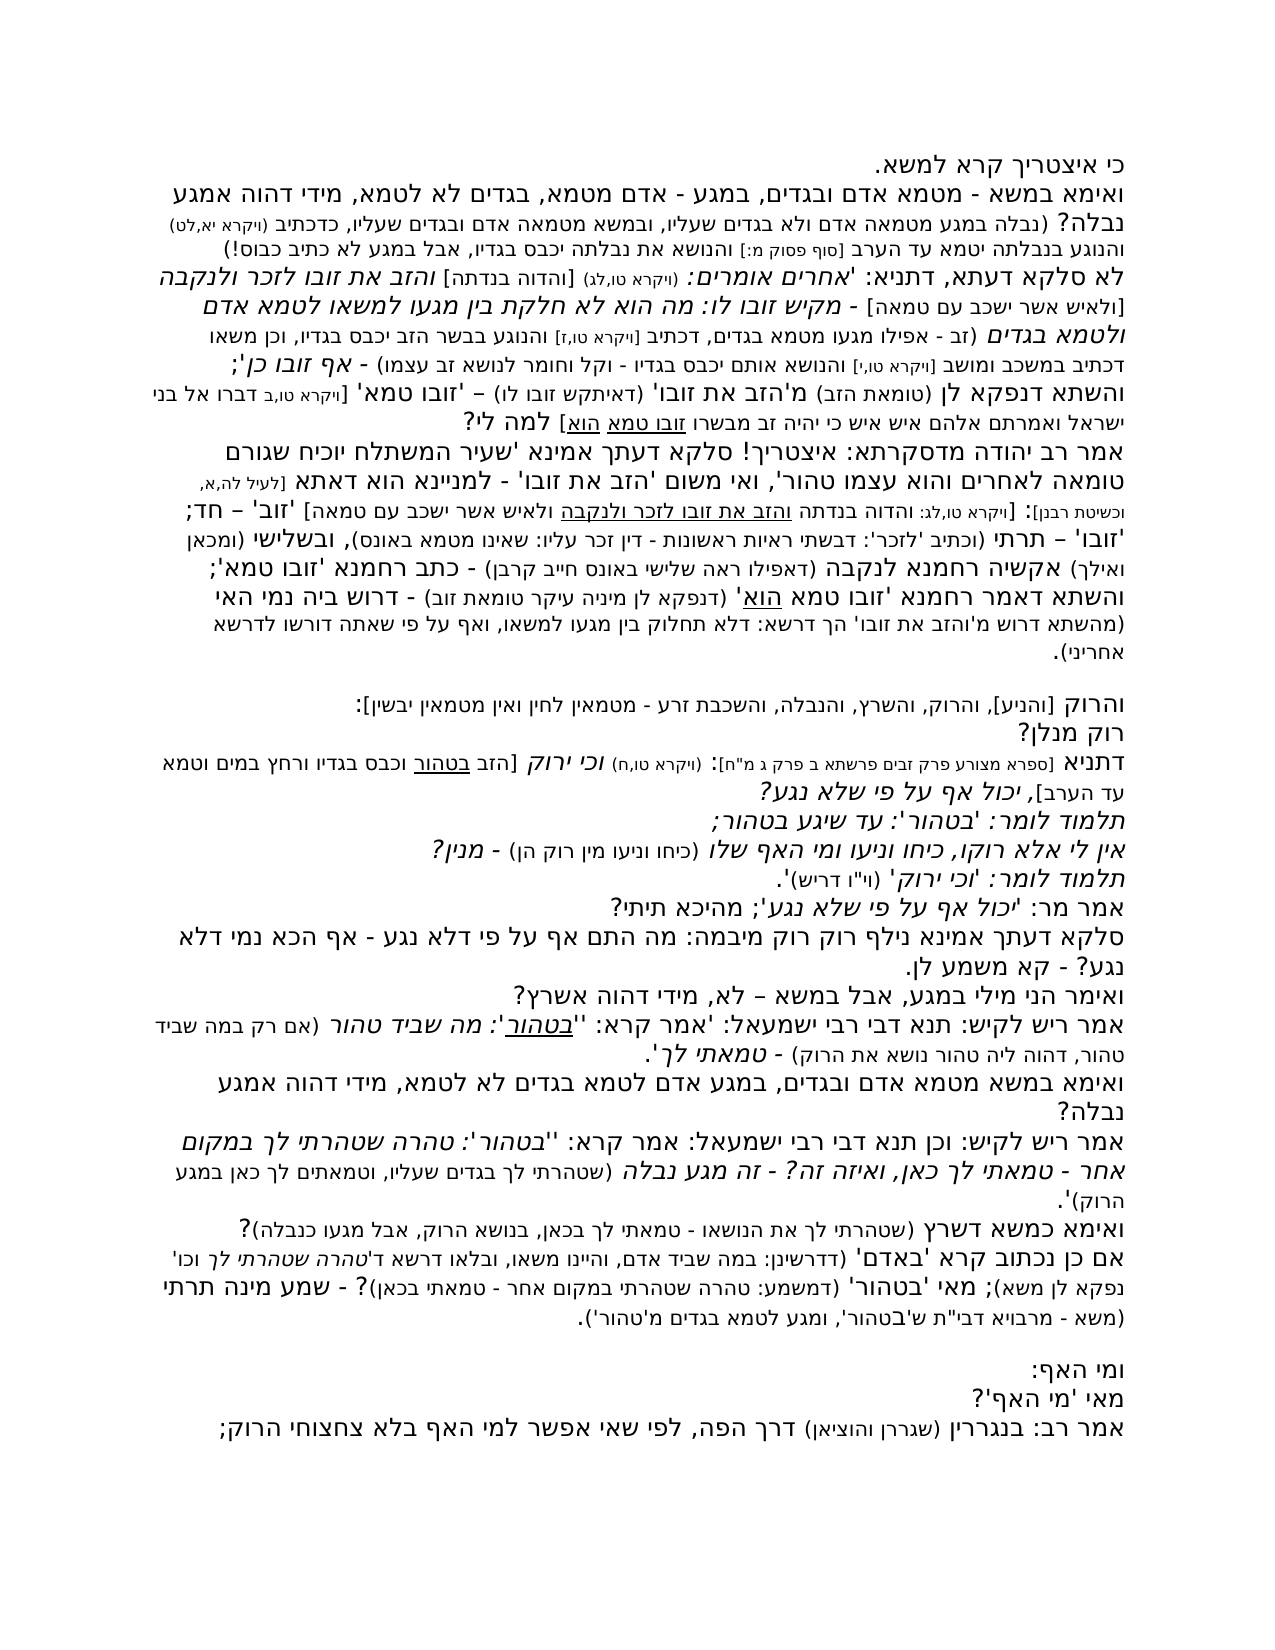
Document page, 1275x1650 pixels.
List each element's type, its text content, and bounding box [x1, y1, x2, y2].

text ומי האף: [150, 1355, 1125, 1384]
text תלמוד לומר: 'בטהור': עד שיגע בטהור; [150, 806, 1125, 835]
text ואימא במשא - מטמא אדם ובגדים, במגע - אדם מטמא, בגדים לא לטמא, מידי דהוה אמגע נבלה? (נבלה במגע מטמאה אדם ולא בגדים שעליו, ובמשא מטמאה אדם ובגדים שעליו, כדכתיב (ויקרא יא,לט) והנוגע בנבלתה יטמא עד הערב [סוף פסוק מ:] והנושא את נבלתה יכבס בגדיו, אבל במגע לא כתיב כבוס!) [150, 179, 1125, 262]
text אמר רב יהודה מדסקרתא: איצטריך! סלקא דעתך אמינא 'שעיר המשתלח יוכיח שגורם טומאה לאחרים והוא עצמו טהור', ואי משום 'הזב את זובו' - למניינא הוא דאתא [לעיל לה,א, וכשיטת רבנן]: [ויקרא טו,לג: והדוה בנדתה והזב את זובו לזכר ולנקבה ולאיש אשר ישכב עם טמאה] 'זוב' – חד; 'זובו' – תרתי (וכתיב 'לזכר': דבשתי ראיות ראשונות - דין זכר עליו: שאינו מטמא באונס), ובשלישי (ומכאן ואילך) אקשיה רחמנא לנקבה (דאפילו ראה שלישי באונס חייב קרבן) - כתב רחמנא 'זובו טמא'; והשתא דאמר רחמנא 'זובו טמא הוא' (דנפקא לן מיניה עיקר טומאת זוב) - דרוש ביה נמי האי (מהשתא דרוש מ'והזב את זובו' הך דרשא: דלא תחלוק בין מגעו למשאו, ואף על פי שאתה דורשו לדרשא אחריני). [150, 437, 1125, 665]
text ואימא במשא מטמא אדם ובגדים, במגע אדם לטמא בגדים לא לטמא, מידי דהוה אמגע נבלה? [150, 1068, 1125, 1127]
text אמר מר: 'יכול אף על פי שלא נגע'; מהיכא תיתי? [150, 893, 1125, 923]
text רוק מנלן? [150, 718, 1125, 748]
text לא סלקא דעתא, דתניא: 'אחרים אומרים: (ויקרא טו,לג) [והדוה בנדתה] והזב את זובו לזכר ולנקבה [ולאיש אשר ישכב עם טמאה] - מקיש זובו לו: מה הוא לא חלקת בין מגעו למשאו לטמא אדם ולטמא בגדים (זב - אפילו מגעו מטמא בגדים, דכתיב [ויקרא טו,ז] והנוגע בבשר הזב יכבס בגדיו, וכן משאו דכתיב במשכב ומושב [ויקרא טו,י] והנושא אותם יכבס בגדיו - וקל וחומר לנושא זב עצמו) - אף זובו כן'; והשתא דנפקא לן (טומאת הזב) מ'הזב את זובו' (דאיתקש זובו לו) – 'זובו טמא' [ויקרא טו,ב דברו אל בני ישראל ואמרתם אלהם איש איש כי יהיה זב מבשרו זובו טמא הוא] למה לי? [150, 262, 1125, 437]
text אמר רב: בנגררין (שגררן והוציאן) דרך הפה, לפי שאי אפשר למי האף בלא צחצוחי הרוק; [150, 1413, 1125, 1442]
text אמר ריש לקיש: וכן תנא דבי רבי ישמעאל: אמר קרא: ''בטהור': טהרה שטהרתי לך במקום אחר - טמאתי לך כאן, ואיזה זה? - זה מגע נבלה (שטהרתי לך בגדים שעליו, וטמאתים לך כאן במגע הרוק)'. [150, 1127, 1125, 1214]
text אין לי אלא רוקו, כיחו וניעו ומי האף שלו (כיחו וניעו מין רוק הן) - מנין? [150, 835, 1125, 864]
text סלקא דעתך אמינא נילף רוק רוק מיבמה: מה התם אף על פי דלא נגע - אף הכא נמי דלא נגע? - קא משמע לן. [150, 923, 1125, 981]
text תלמוד לומר: 'וכי ירוק' (וי"ו דריש)'. [150, 864, 1125, 893]
text ואימא כמשא דשרץ (שטהרתי לך את הנושאו - טמאתי לך בכאן, בנושא הרוק, אבל מגעו כנבלה)? [150, 1214, 1125, 1243]
text דתניא [ספרא מצורע פרק זבים פרשתא ב פרק ג מ"ח]: (ויקרא טו,ח) וכי ירוק [הזב בטהור וכבס בגדיו ורחץ במים וטמא עד הערב], יכול אף על פי שלא נגע? [150, 748, 1125, 806]
text כי איצטריך קרא למשא. [150, 150, 1125, 179]
text אם כן נכתוב קרא 'באדם' (דדרשינן: במה שביד אדם, והיינו משאו, ובלאו דרשא ד'טהרה שטהרתי לך וכו' נפקא לן משא); מאי 'בטהור' (דמשמע: טהרה שטהרתי במקום אחר - טמאתי בכאן)? - שמע מינה תרתי (משא - מרבויא דבי"ת ש'בטהור', ומגע לטמא בגדים מ'טהור'). [150, 1243, 1125, 1331]
text והרוק [והניע], והרוק, והשרץ, והנבלה, והשכבת זרע - מטמאין לחין ואין מטמאין יבשין]: [150, 689, 1125, 718]
text ואימר הני מילי במגע, אבל במשא – לא, מידי דהוה אשרץ? [150, 981, 1125, 1010]
text מאי 'מי האף'? [150, 1384, 1125, 1413]
text אמר ריש לקיש: תנא דבי רבי ישמעאל: 'אמר קרא: ''בטהור': מה שביד טהור (אם רק במה שביד טהור, דהוה ליה טהור נושא את הרוק) - טמאתי לך'. [150, 1010, 1125, 1068]
